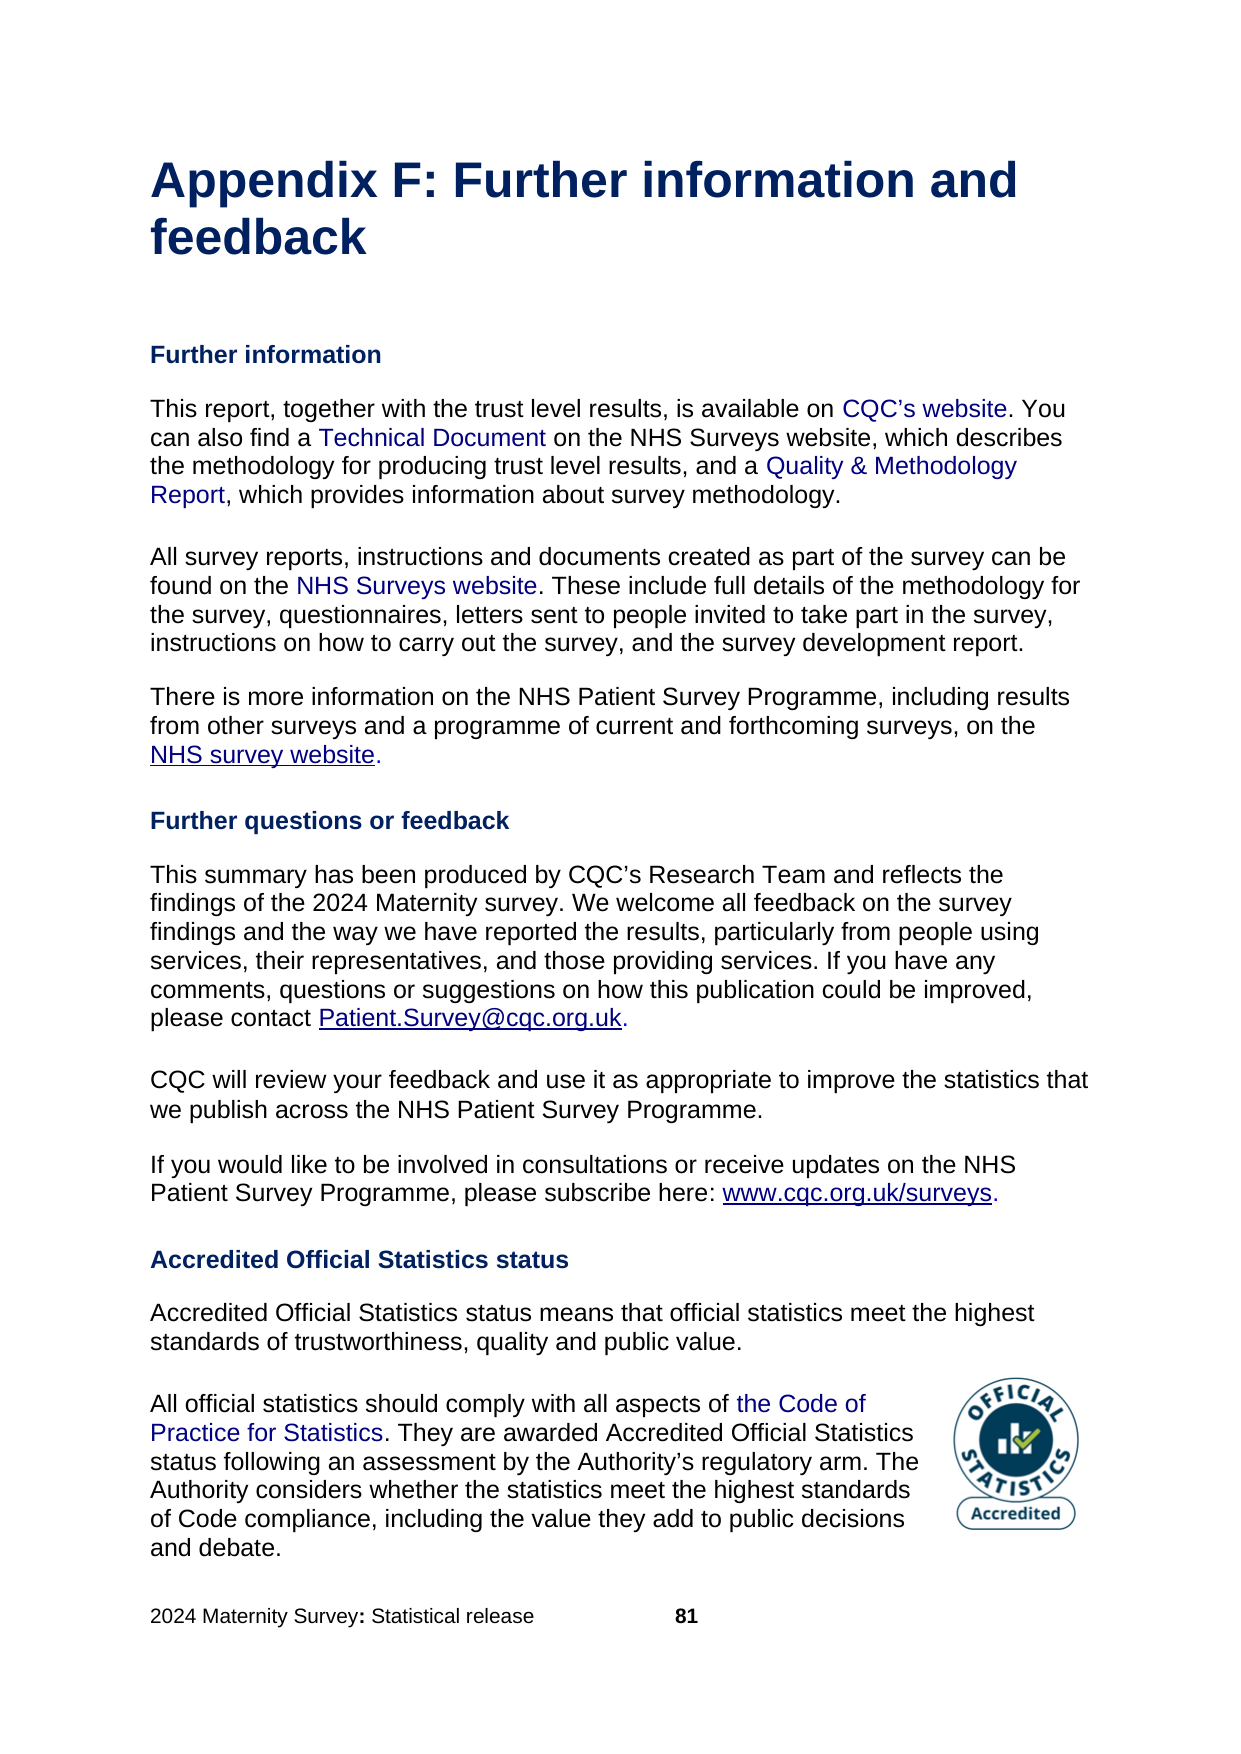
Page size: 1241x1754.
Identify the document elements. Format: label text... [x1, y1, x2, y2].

text All survey reports, instructions and documents created as part of the survey can be found on the NHS Surveys website. These include full details of the methodology for the survey, questionnaires, letters sent to people invited to take part in the survey, instructions on how to carry out the survey, and the survey development report. [150, 542, 1090, 657]
subtitle Further information [150, 340, 1090, 369]
text This summary has been produced by CQC’s Research Team and reflects the findings of the 2024 Maternity survey. We welcome all feedback on the survey findings and the way we have reported the results, particularly from people using services, their representatives, and those providing services. If you have any comments, questions or suggestions on how this publication could be improved, please contact Patient.Survey@cqc.org.uk. [150, 859, 1090, 1032]
text Accredited Official Statistics status means that official statistics meet the highest standards of trustworthiness, quality and public value. [150, 1298, 1090, 1356]
text There is more information on the NHS Patient Survey Programme, including results from other surveys and a programme of current and forthcoming surveys, on the NHS survey website. [150, 682, 1090, 768]
subtitle Accredited Official Statistics status [150, 1245, 1090, 1273]
text If you would like to be involved in consultations or receive updates on the NHS Patient Survey Programme, please subscribe here: www.cqc.org.uk/surveys. [150, 1150, 1090, 1207]
text All official statistics should comply with all aspects of the Code of Practice for Statistics. They are awarded Accredited Official Statistics status following an assessment by the Authority’s regulatory arm. The Authority considers whether the statistics meet the highest standards of Code compliance, including the value they add to public decisions and debate. [150, 1389, 1090, 1562]
text CQC will review your feedback and use it as appropriate to improve the statistics that we publish across the NHS Patient Survey Programme. [150, 1065, 1090, 1125]
subtitle Further questions or feedback [150, 806, 1090, 834]
subtitle Appendix F: Further information and feedback [150, 150, 1090, 265]
text This report, together with the trust level results, is available on CQC’s website. You can also find a Technical Document on the NHS Surveys website, which describes the methodology for producing trust level results, and a Quality & Methodology Report, which provides information about survey methodology. [150, 394, 1090, 509]
